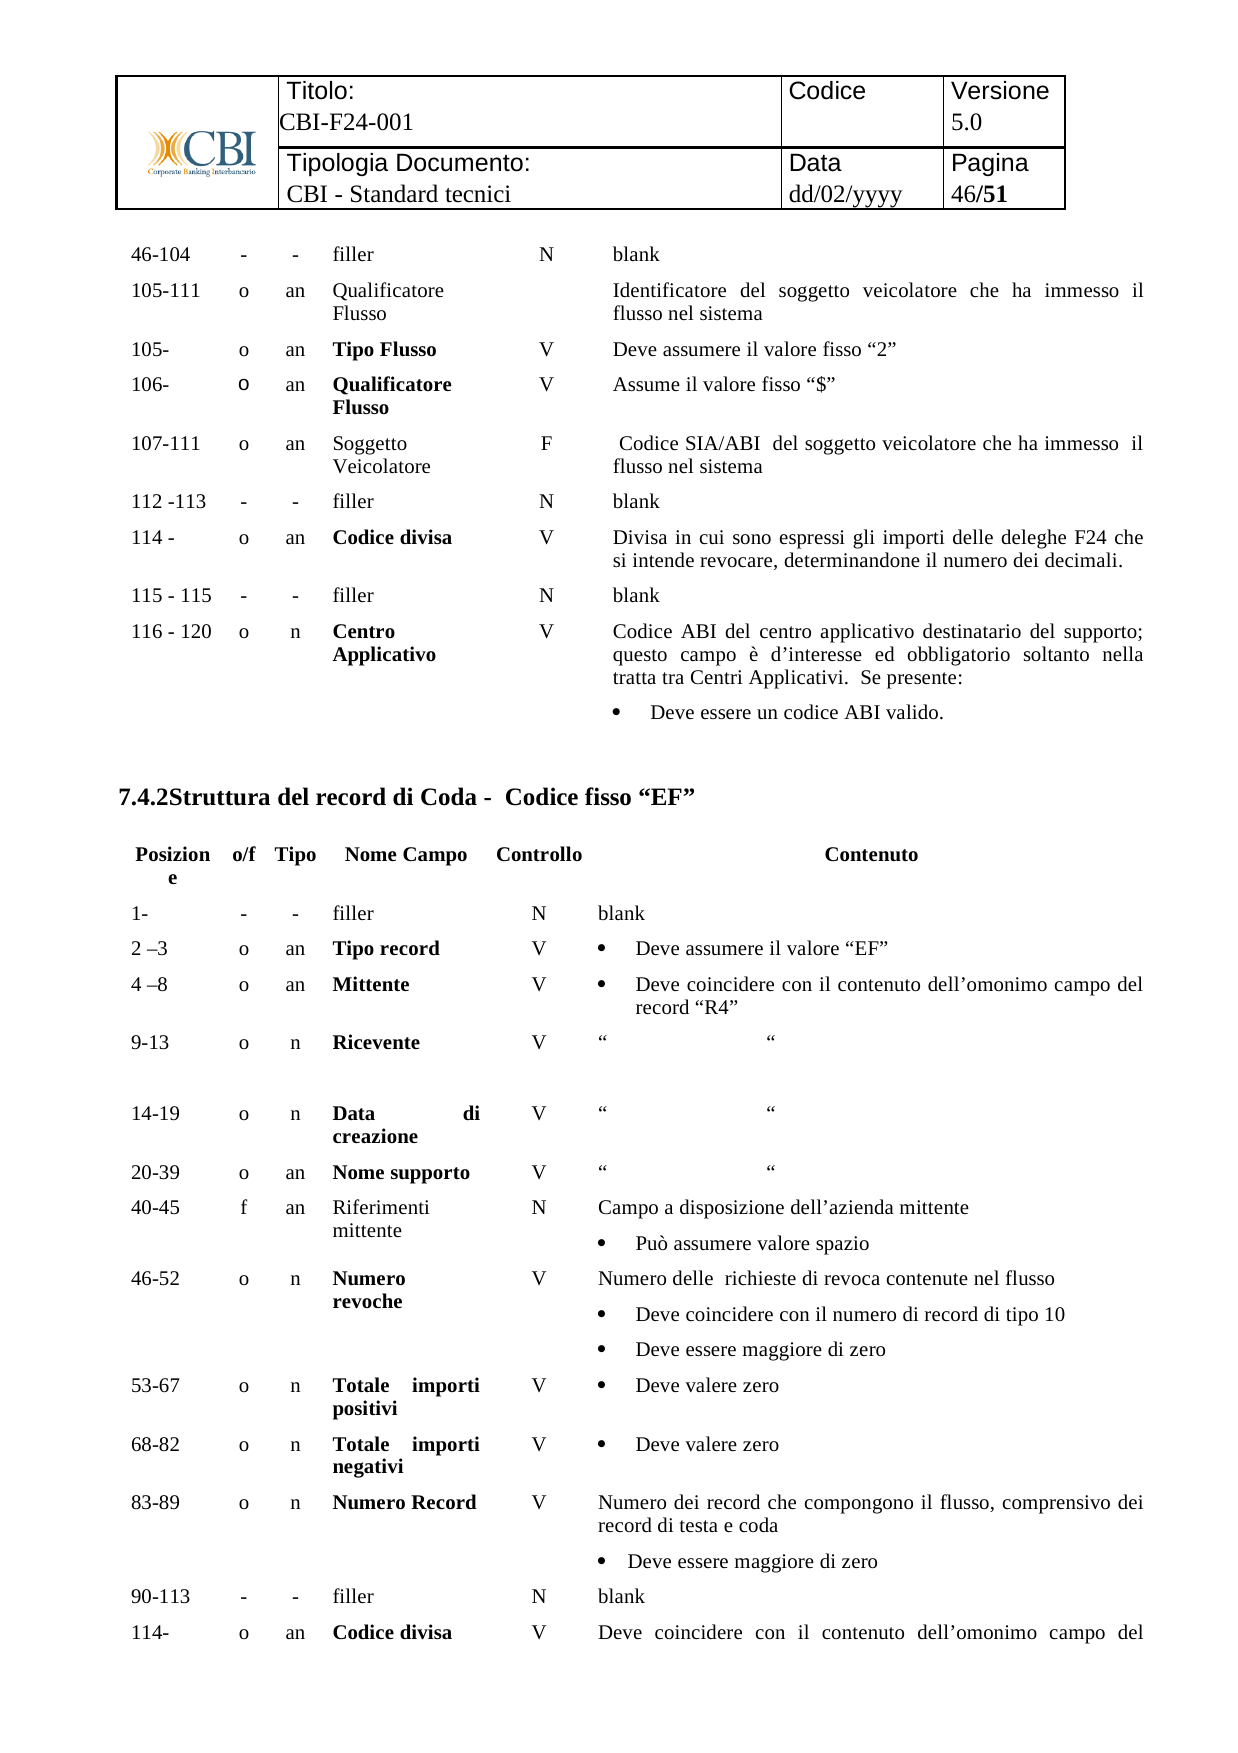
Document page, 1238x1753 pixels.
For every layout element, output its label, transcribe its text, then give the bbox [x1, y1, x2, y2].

table_cell Numero dei record che compongono il flusso, comprensivo dei record di testa e coda Deve essere maggiore di zero [591, 1479, 1152, 1572]
table_cell N [487, 1184, 591, 1255]
table_cell blank [605, 231, 1152, 266]
table_cell o [222, 1608, 266, 1643]
table_cell Totale importi negativi [325, 1420, 487, 1478]
table_cell V [487, 1148, 591, 1184]
table_cell Codice SIA/ABI del soggetto veicolatore che ha immesso il flusso nel sistema [605, 419, 1152, 477]
table_cell V [487, 1255, 591, 1361]
table_cell Deve assumere il valore fisso “2” [605, 325, 1152, 360]
table_cell n [266, 607, 325, 724]
table_cell [487, 266, 605, 325]
table_cell filler [325, 1573, 487, 1608]
table_cell 114 - [124, 513, 222, 572]
table_cell 46-52 [124, 1255, 222, 1361]
table_cell o [222, 266, 266, 325]
table_cell blank [591, 1573, 1152, 1608]
table_header Controllo [487, 831, 591, 889]
table_cell [266, 1054, 325, 1090]
table_cell an [266, 419, 325, 477]
table_cell V [487, 513, 605, 572]
table_cell 14-19 [124, 1090, 222, 1148]
table_cell 107-111 [124, 419, 222, 477]
table_cell V [487, 360, 605, 419]
table_cell Codice ABI del centro applicativo destinatario del supporto; questo campo è d’interesse ed obbligatorio soltanto nella tratta tra Centri Applicativi. Se presente: Deve essere un codice ABI valido. [605, 607, 1152, 724]
table_cell Numero Record [325, 1479, 487, 1572]
table_cell “ “ [591, 1019, 1152, 1054]
table_cell 46-104 [124, 231, 222, 266]
table_cell 105- [124, 325, 222, 360]
table_cell 116 - 120 [124, 607, 222, 724]
table_cell Qualificatore Flusso [325, 360, 487, 419]
table_cell filler [325, 231, 487, 266]
table_cell V [487, 325, 605, 360]
table_cell Riferimenti mittente [325, 1184, 487, 1255]
table_cell [222, 1054, 266, 1090]
table_header Posizione [124, 831, 222, 889]
table_cell o [222, 1148, 266, 1184]
table_cell V [487, 1608, 591, 1643]
table_cell - [222, 1573, 266, 1608]
table_cell an [266, 360, 325, 419]
table_cell blank [591, 889, 1152, 924]
table_cell Nome supporto [325, 1148, 487, 1184]
table_cell Mittente [325, 960, 487, 1019]
table_cell V [487, 925, 591, 960]
table_cell o [222, 1019, 266, 1054]
table_cell an [266, 325, 325, 360]
table_cell n [266, 1420, 325, 1478]
table_cell Deve assumere il valore “EF” [591, 925, 1152, 960]
table_cell 53-67 [124, 1361, 222, 1420]
table_cell n [266, 1479, 325, 1572]
table_cell 115 - 115 [124, 572, 222, 607]
table_cell an [266, 1608, 325, 1643]
table_cell N [487, 231, 605, 266]
table_cell Divisa in cui sono espressi gli importi delle deleghe F24 che si intende revocare, determinandone il numero dei decimali. [605, 513, 1152, 572]
table_cell n [266, 1361, 325, 1420]
table_cell [325, 1054, 487, 1090]
table_cell filler [325, 572, 487, 607]
table_cell an [266, 925, 325, 960]
table_cell o [222, 1361, 266, 1420]
table_cell 4 –8 [124, 960, 222, 1019]
table_cell N [487, 572, 605, 607]
table_cell V [487, 607, 605, 724]
table_header Nome Campo [325, 831, 487, 889]
table_cell Deve coincidere con il contenuto dell’omonimo campo del record “R4” [591, 960, 1152, 1019]
table_cell V [487, 1479, 591, 1572]
table_cell F [487, 419, 605, 477]
table_cell N [487, 1573, 591, 1608]
table_cell Assume il valore fisso “$” [605, 360, 1152, 419]
table_cell o [222, 1479, 266, 1572]
table_cell o [222, 607, 266, 724]
table_cell an [266, 960, 325, 1019]
table_cell Deve coincidere con il contenuto dell’omonimo campo del [591, 1608, 1152, 1643]
table_cell Numero revoche [325, 1255, 487, 1361]
table_cell Codice divisa [325, 1608, 487, 1643]
table_cell blank [605, 572, 1152, 607]
table_cell n [266, 1090, 325, 1148]
table_cell filler [325, 478, 487, 513]
table_cell Deve valere zero [591, 1361, 1152, 1420]
table_cell “ “ [591, 1090, 1152, 1148]
table_cell 106- [124, 360, 222, 419]
table_cell 9-13 [124, 1019, 222, 1054]
table_header o/f [222, 831, 266, 889]
table_cell 114- [124, 1608, 222, 1643]
table_header Contenuto [591, 831, 1152, 889]
table_cell Campo a disposizione dell’azienda mittente Può assumere valore spazio [591, 1184, 1152, 1255]
table_cell - [266, 572, 325, 607]
table_cell Numero delle richieste di revoca contenute nel flusso Deve coincidere con il numero di record di tipo 10 Deve essere maggiore di zero [591, 1255, 1152, 1361]
table_cell Codice divisa [325, 513, 487, 572]
table_cell Ricevente [325, 1019, 487, 1054]
table_cell - [222, 231, 266, 266]
table_cell [124, 1054, 222, 1090]
table_cell Tipo record [325, 925, 487, 960]
table_cell o [222, 513, 266, 572]
table_cell filler [325, 889, 487, 924]
table_cell - [266, 1573, 325, 1608]
table_cell - [266, 231, 325, 266]
table_cell 1- [124, 889, 222, 924]
table_cell [591, 1054, 1152, 1090]
table_cell Totale importi positivi [325, 1361, 487, 1420]
table_cell V [487, 960, 591, 1019]
table_cell - [266, 478, 325, 513]
table_cell Centro Applicativo [325, 607, 487, 724]
table_header Tipo [266, 831, 325, 889]
table_cell V [487, 1090, 591, 1148]
table_cell an [266, 513, 325, 572]
table_cell Soggetto Veicolatore [325, 419, 487, 477]
table_cell 90-113 [124, 1573, 222, 1608]
table_cell 112 -113 [124, 478, 222, 513]
table_cell 105-111 [124, 266, 222, 325]
table_cell 83-89 [124, 1479, 222, 1572]
table_cell N [487, 889, 591, 924]
table_cell V [487, 1420, 591, 1478]
table_cell V [487, 1361, 591, 1420]
table_cell o [222, 960, 266, 1019]
table_cell Qualificatore Flusso [325, 266, 487, 325]
table_cell Data di creazione [325, 1090, 487, 1148]
table_cell N [487, 478, 605, 513]
table_cell V [487, 1019, 591, 1054]
table_cell f [222, 1184, 266, 1255]
table_cell o [222, 360, 266, 419]
table_cell o [222, 1090, 266, 1148]
table_cell - [222, 478, 266, 513]
table_cell 2 –3 [124, 925, 222, 960]
table_cell 40-45 [124, 1184, 222, 1255]
table_cell o [222, 325, 266, 360]
table_cell - [266, 889, 325, 924]
table_cell n [266, 1019, 325, 1054]
table_cell Tipo Flusso [325, 325, 487, 360]
table_cell “ “ [591, 1148, 1152, 1184]
table_cell blank [605, 478, 1152, 513]
table_cell o [222, 925, 266, 960]
table_cell o [222, 1420, 266, 1478]
table_cell an [266, 1148, 325, 1184]
table_cell 20-39 [124, 1148, 222, 1184]
subtitle Struttura del record di Coda - Codice fisso “EF” [118, 782, 1090, 811]
table_cell 68-82 [124, 1420, 222, 1478]
table_cell [487, 1054, 591, 1090]
table_cell Identificatore del soggetto veicolatore che ha immesso il flusso nel sistema [605, 266, 1152, 325]
table_cell n [266, 1255, 325, 1361]
table_cell an [266, 266, 325, 325]
table_cell an [266, 1184, 325, 1255]
table_cell o [222, 419, 266, 477]
table_cell - [222, 572, 266, 607]
table_cell Deve valere zero [591, 1420, 1152, 1478]
table_cell - [222, 889, 266, 924]
table_cell o [222, 1255, 266, 1361]
